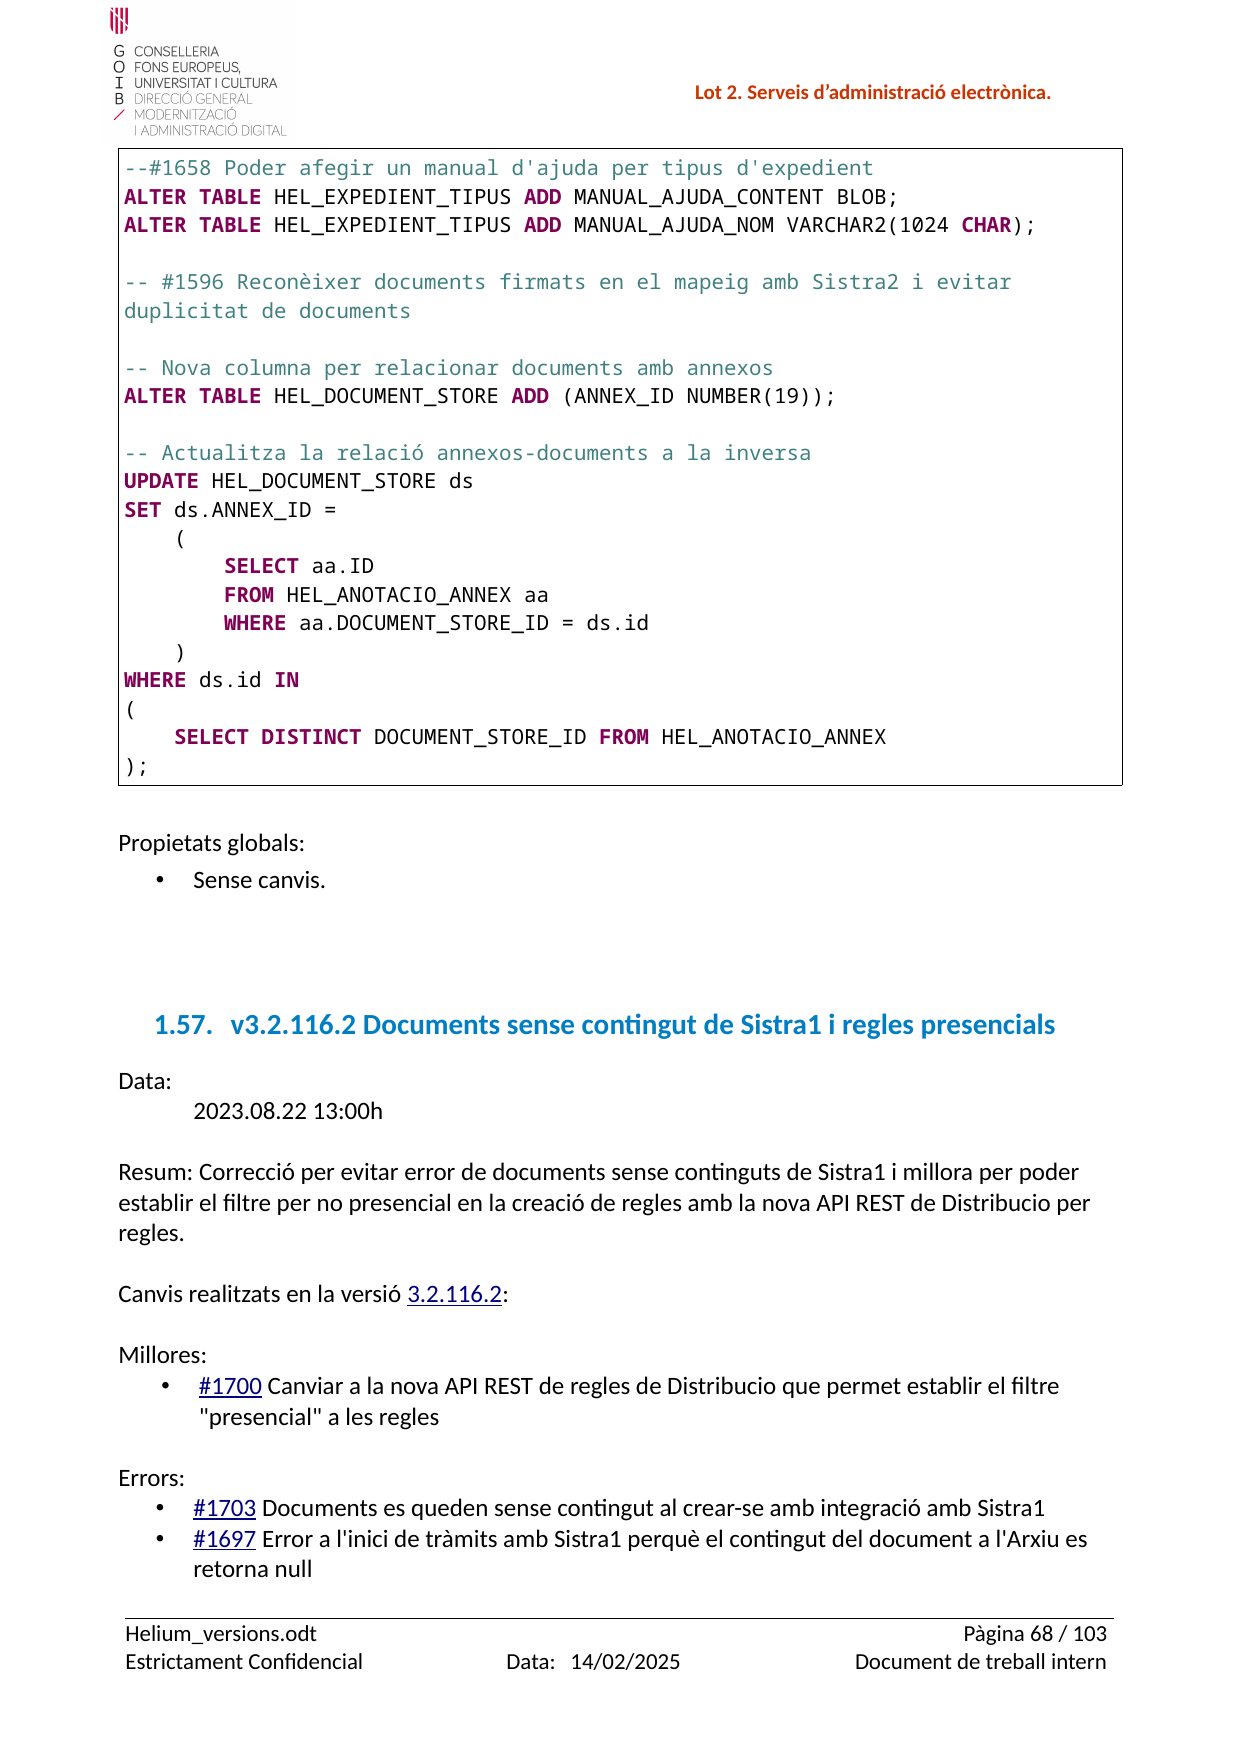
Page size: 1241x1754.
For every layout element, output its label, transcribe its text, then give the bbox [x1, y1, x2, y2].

text Errors: [118, 1462, 1122, 1492]
list #1697 Error a l'inici de tràmits amb Sistra1 perquè el contingut del document a l'Arxiu es retorna null [156, 1523, 1122, 1584]
text Data: [118, 1065, 1122, 1096]
table_header --#1658 Poder afegir un manual d'ajuda per tipus d'expedient ALTER TABLE HEL_EXPEDIENT_TIPUS ADD MANUAL_AJUDA_CONTENT BLOB; ALTER TABLE HEL_EXPEDIENT_TIPUS ADD MANUAL_AJUDA_NOM VARCHAR2(1024 CHAR); -- #1596 Reconèixer documents firmats en el mapeig amb Sistra2 i evitar duplicitat de documents -- Nova columna per relacionar documents amb annexos ALTER TABLE HEL_DOCUMENT_STORE ADD (ANNEX_ID NUMBER(19)); -- Actualitza la relació annexos-documents a la inversa UPDATE HEL_DOCUMENT_STORE ds SET ds.ANNEX_ID = ( SELECT aa.ID FROM HEL_ANOTACIO_ANNEX aa WHERE aa.DOCUMENT_STORE_ID = ds.id ) WHERE ds.id IN ( SELECT DISTINCT DOCUMENT_STORE_ID FROM HEL_ANOTACIO_ANNEX ); [119, 149, 1122, 785]
text Millores: [118, 1340, 1122, 1370]
list Sense canvis. [156, 864, 1122, 894]
text 2023.08.22 13:00h [118, 1096, 1122, 1126]
text Resum: Correcció per evitar error de documents sense continguts de Sistra1 i millora per poder establir el filtre per no presencial en la creació de regles amb la nova API REST de Distribucio per regles. [118, 1157, 1122, 1248]
subtitle v3.2.116.2 Documents sense contingut de Sistra1 i regles presencials [153, 1006, 1122, 1041]
list #1700 Canviar a la nova API REST de regles de Distribucio que permet establir el filtre "presencial" a les regles [161, 1370, 1122, 1431]
text Propietats globals: [118, 827, 1122, 858]
text Canvis realitzats en la versió 3.2.116.2: [118, 1279, 1122, 1309]
picture [100, 0, 297, 144]
list #1703 Documents es queden sense contingut al crear-se amb integració amb Sistra1 [156, 1492, 1122, 1523]
